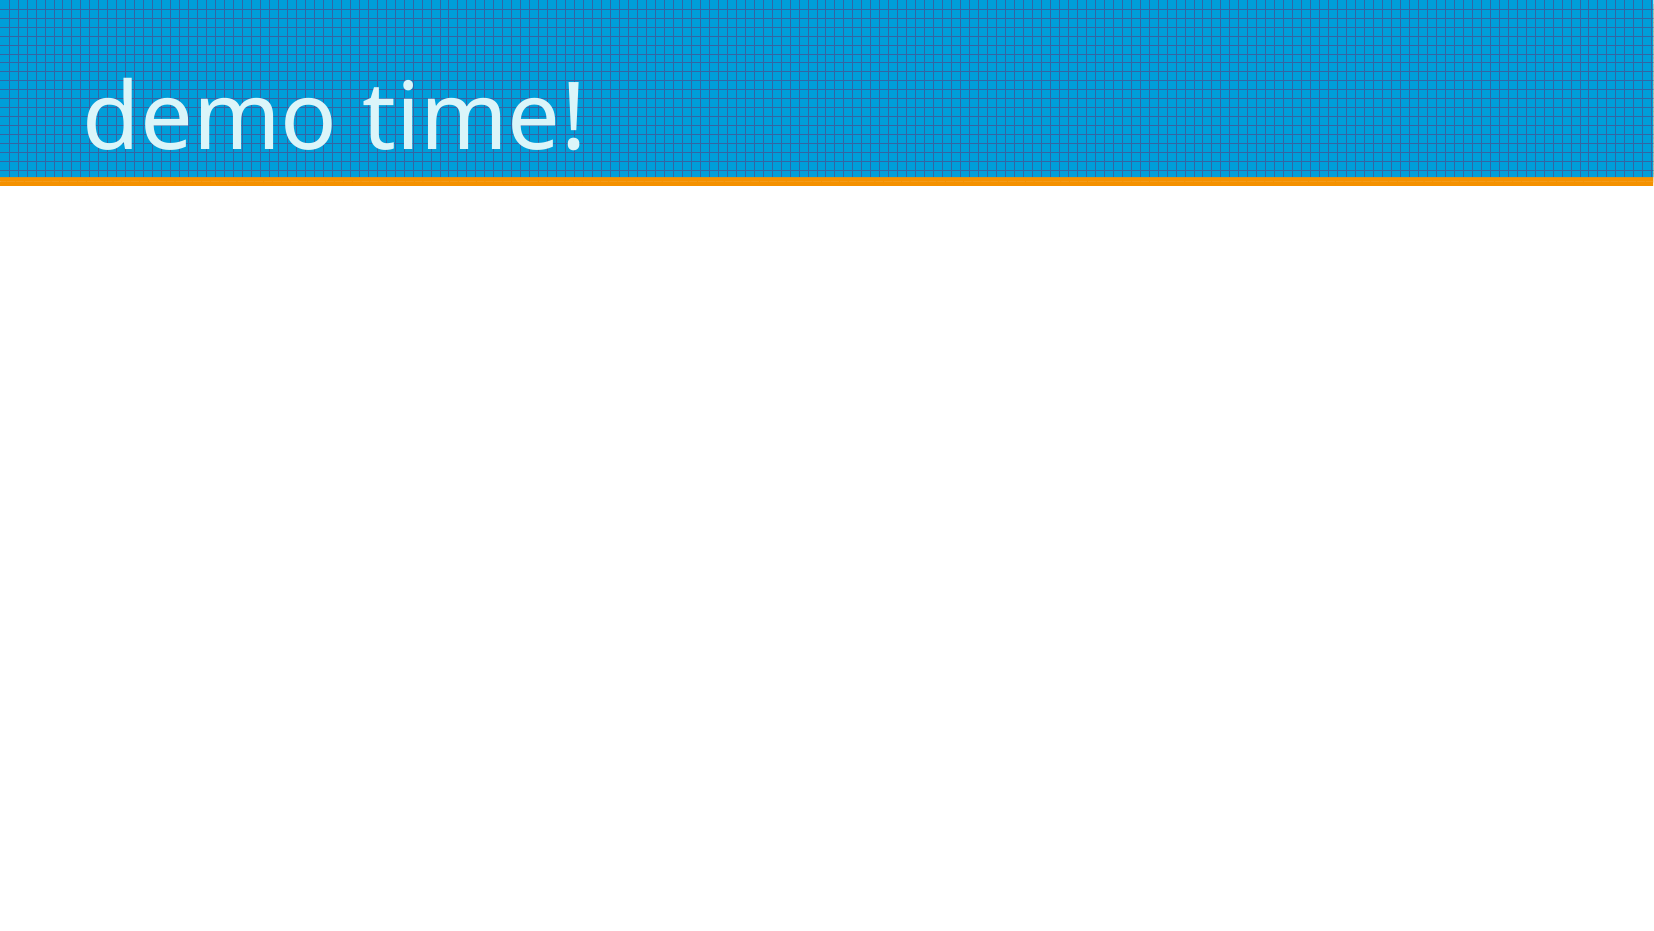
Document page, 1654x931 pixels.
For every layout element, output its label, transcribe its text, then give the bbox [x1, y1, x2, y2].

title demo time! [82, 14, 1571, 178]
